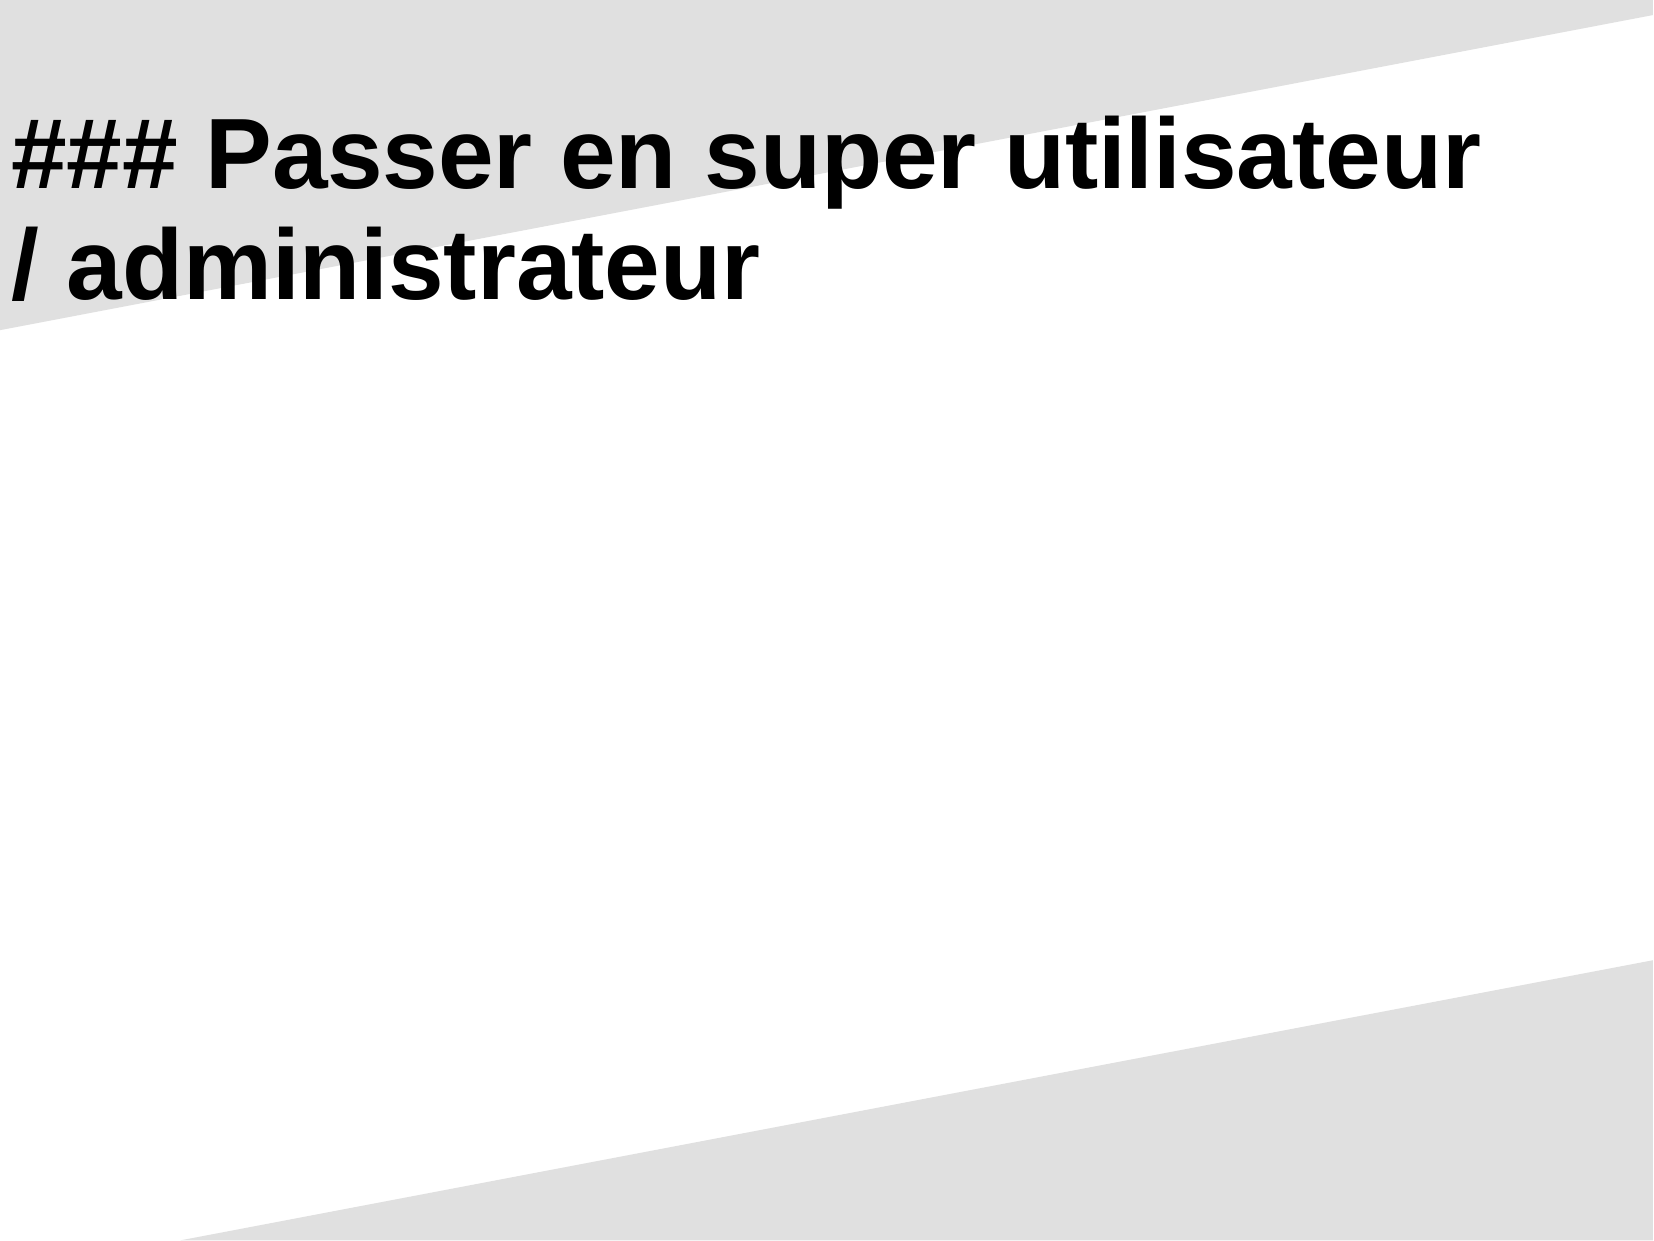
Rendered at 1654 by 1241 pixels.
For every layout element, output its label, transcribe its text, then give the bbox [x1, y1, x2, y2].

title ### Passer en super utilisateur / administrateur [11, 97, 1499, 322]
